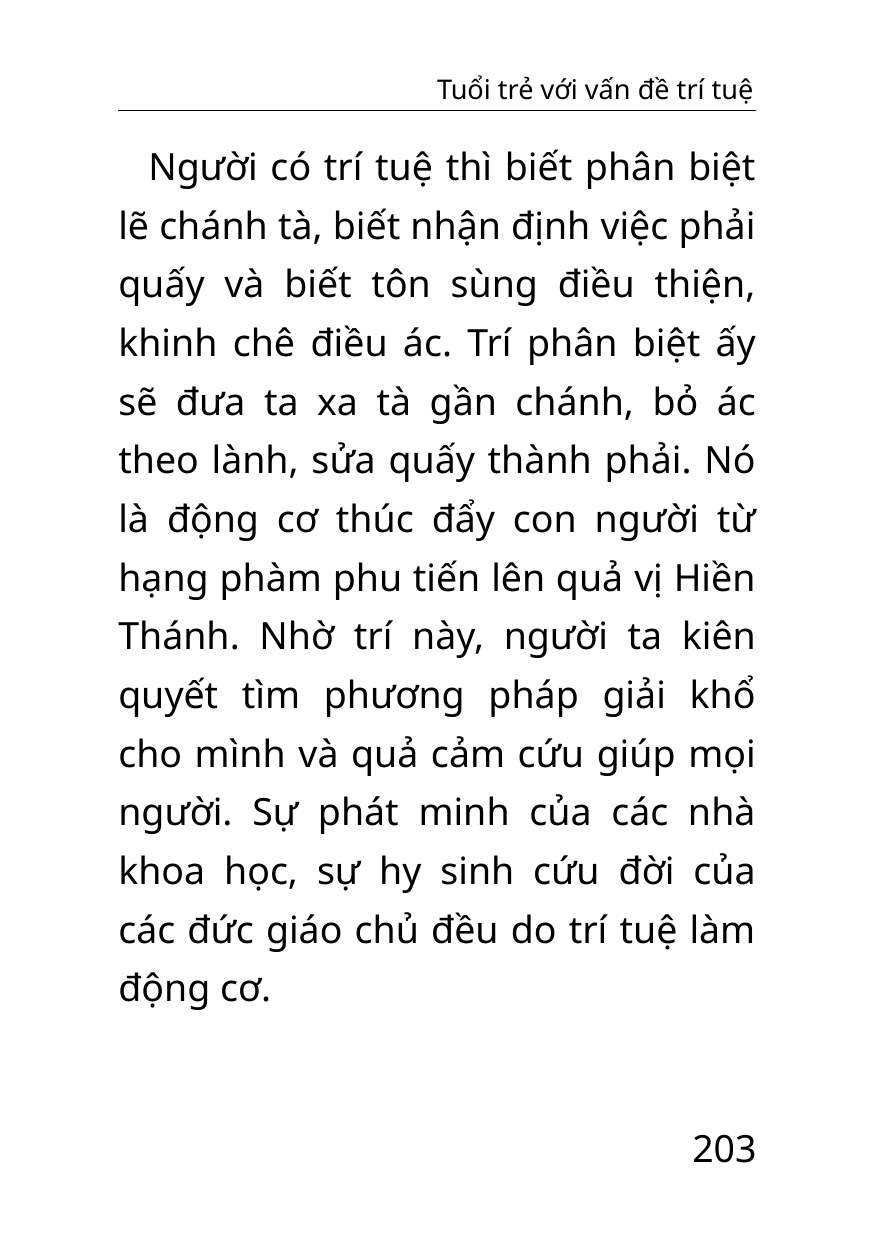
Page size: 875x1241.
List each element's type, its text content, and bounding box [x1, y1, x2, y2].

text Người có trí tuệ thì biết phân biệt lẽ chánh tà, biết nhận định việc phải quấy và biết tôn sùng điều thiện, khinh chê điều ác. Trí phân biệt ấy sẽ đưa ta xa tà gần chánh, bỏ ác theo lành, sửa quấy thành phải. Nó là động cơ thúc đẩy con người từ hạng phàm phu tiến lên quả vị Hiền Thánh. Nhờ trí này, người ta kiên quyết tìm phương pháp giải khổ cho mình và quả cảm cứu giúp mọi người. Sự phát minh của các nhà khoa học, sự hy sinh cứu đời của các đức giáo chủ đều do trí tuệ làm động cơ. [118, 141, 756, 1013]
